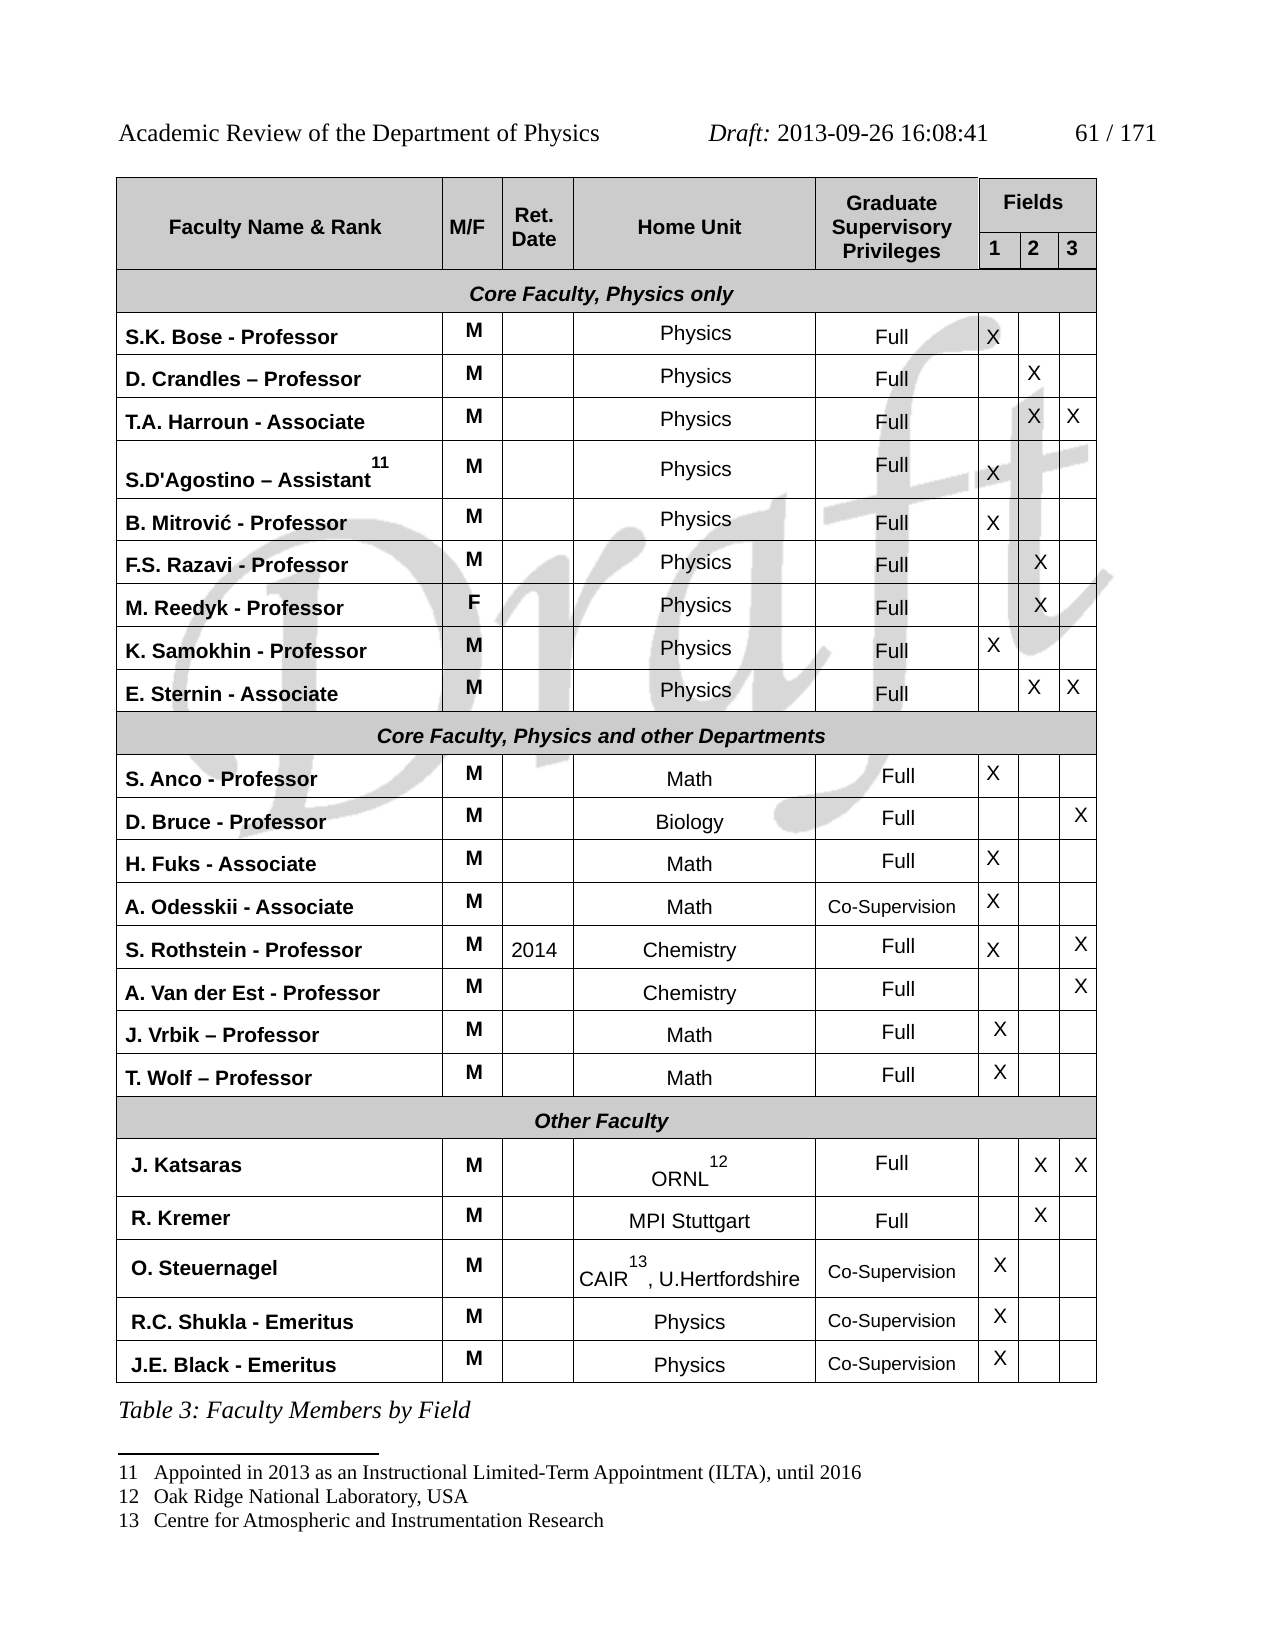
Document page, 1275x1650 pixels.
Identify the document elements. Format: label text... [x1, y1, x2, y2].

picture [979, 926, 1018, 968]
picture [118, 926, 442, 968]
picture [503, 355, 573, 397]
table_cell ORNL [574, 1139, 815, 1196]
picture [503, 627, 573, 669]
picture [503, 798, 573, 839]
table_cell K. Samokhin - Professor [117, 627, 442, 668]
table_cell Physics [574, 584, 815, 626]
table_cell S. Rothstein - Professor [117, 926, 442, 967]
picture [118, 1011, 442, 1053]
table_cell M [443, 755, 502, 797]
picture [118, 1139, 442, 1196]
table_cell T. Wolf – Professor [117, 1054, 442, 1096]
picture [816, 441, 978, 498]
table_cell [1019, 1298, 1059, 1339]
picture [1019, 499, 1059, 540]
picture [979, 1197, 1018, 1239]
table_cell M [443, 541, 502, 583]
picture [503, 1298, 573, 1340]
table_cell O. Steuernagel [117, 1240, 442, 1297]
table_cell [503, 755, 573, 797]
table_cell [1019, 755, 1059, 797]
table_cell M [443, 969, 502, 1010]
table_cell [503, 1240, 573, 1297]
table_cell X [979, 1054, 1018, 1096]
table_cell M [443, 883, 502, 925]
table_cell [1060, 1341, 1096, 1382]
table_cell Chemistry [574, 969, 815, 1010]
table_cell [503, 499, 573, 540]
table_cell Full [816, 926, 978, 967]
picture [574, 1054, 815, 1096]
text Table 3: Faculty Members by Field [118, 1395, 1157, 1424]
picture [1060, 313, 1096, 354]
picture [118, 1424, 1157, 1532]
table_cell X [979, 1298, 1018, 1339]
picture [574, 441, 815, 498]
table_cell X [979, 883, 1018, 925]
table_cell Physics [574, 398, 815, 440]
table_cell D. Crandles – Professor [117, 355, 442, 397]
picture [979, 627, 1018, 669]
table_cell R.C. Shukla - Emeritus [117, 1298, 442, 1339]
table_cell M [443, 1298, 502, 1339]
table_cell [1019, 313, 1059, 354]
table_cell S.D'Agostino – Assistant [117, 441, 442, 498]
picture [574, 1197, 815, 1239]
table_header Fields [980, 179, 1096, 232]
picture [979, 1298, 1018, 1340]
picture [1019, 798, 1059, 839]
picture [574, 398, 815, 440]
table_cell [1060, 441, 1096, 498]
picture [816, 798, 978, 839]
table_cell Other Faculty [117, 1097, 1096, 1138]
picture [979, 798, 1018, 839]
table_cell [979, 584, 1018, 626]
picture [118, 670, 442, 711]
table_header M/F [443, 178, 502, 269]
table_cell Full [816, 441, 978, 498]
picture [443, 584, 502, 626]
picture [503, 1054, 573, 1096]
table_cell Math [574, 883, 815, 925]
picture [443, 969, 502, 1010]
table_cell [503, 1011, 573, 1053]
picture [118, 398, 442, 440]
table_cell M [443, 313, 502, 354]
table_cell X [979, 441, 1018, 498]
picture [1019, 1240, 1059, 1297]
picture [443, 1341, 502, 1382]
table_cell H. Fuks - Associate [117, 840, 442, 882]
picture [443, 798, 502, 839]
table_cell J.E. Black - Emeritus [117, 1341, 442, 1382]
picture [443, 1054, 502, 1096]
table_cell Full [816, 1197, 978, 1239]
table_cell M [443, 926, 502, 967]
table_cell S.K. Bose - Professor [117, 313, 442, 354]
picture [979, 1341, 1018, 1382]
picture [979, 1139, 1018, 1196]
picture [503, 398, 573, 440]
table_cell Full [816, 398, 978, 440]
picture [574, 755, 815, 797]
table_cell CAIR, U.Hertfordshire [574, 1240, 815, 1297]
table_cell J. Katsaras [117, 1139, 442, 1196]
picture [816, 1298, 978, 1340]
picture [574, 313, 815, 354]
picture [574, 969, 815, 1010]
picture [443, 499, 502, 540]
table_cell X [1019, 541, 1059, 583]
table_cell Full [816, 670, 978, 711]
picture [1060, 926, 1096, 968]
table_cell T.A. Harroun - Associate [117, 398, 442, 440]
picture [443, 1298, 502, 1340]
table_cell Co-Supervision [816, 883, 978, 925]
picture [1060, 798, 1096, 839]
picture [979, 1011, 1018, 1053]
picture [979, 755, 1018, 797]
picture [1019, 441, 1059, 498]
picture [574, 355, 815, 397]
table_cell D. Bruce - Professor [117, 798, 442, 839]
table_cell [1019, 1341, 1059, 1382]
picture [1019, 670, 1059, 711]
picture [1019, 627, 1059, 669]
picture [1019, 1197, 1059, 1239]
table_cell X [1019, 355, 1059, 397]
table_cell [1019, 1240, 1059, 1297]
picture [1019, 1298, 1059, 1340]
table_cell 3 [1059, 233, 1096, 268]
table_cell [503, 1054, 573, 1096]
table_cell [979, 355, 1018, 397]
table_cell [979, 1139, 1018, 1196]
table_header Graduate Supervisory Privileges [816, 178, 978, 269]
table_cell [503, 670, 573, 711]
picture [816, 670, 978, 711]
table_cell [979, 1197, 1018, 1239]
picture [443, 1197, 502, 1239]
picture [1060, 355, 1096, 397]
picture [118, 355, 442, 397]
picture [443, 441, 502, 498]
table_cell E. Sternin - Associate [117, 670, 442, 711]
table_cell M [443, 355, 502, 397]
picture [503, 969, 573, 1010]
table_cell [1019, 926, 1059, 967]
picture [574, 499, 815, 540]
table_cell Full [816, 499, 978, 540]
picture [118, 1197, 442, 1239]
table_cell 2 [1021, 233, 1058, 268]
picture [1060, 398, 1096, 440]
picture [118, 118, 1157, 1395]
picture [443, 755, 502, 797]
table_cell [1019, 1011, 1059, 1053]
table_cell [979, 798, 1018, 839]
table_cell [1019, 840, 1059, 882]
picture [816, 398, 978, 440]
picture [503, 1341, 573, 1382]
table_cell M [443, 840, 502, 882]
picture [979, 1240, 1018, 1297]
picture [118, 840, 442, 882]
picture [816, 1240, 978, 1297]
table_cell X [979, 755, 1018, 797]
picture [503, 883, 573, 925]
picture [118, 313, 442, 354]
picture [443, 1139, 502, 1196]
table_cell X [1060, 1139, 1096, 1196]
picture [574, 670, 815, 711]
table_header Home Unit [574, 178, 815, 269]
table_cell M [443, 1240, 502, 1297]
picture [503, 584, 573, 626]
picture [503, 670, 573, 711]
picture [118, 541, 442, 583]
table_cell [503, 883, 573, 925]
picture [1060, 1341, 1096, 1382]
picture [1019, 584, 1059, 626]
picture [1060, 441, 1096, 498]
table_cell [1060, 541, 1096, 583]
picture [1019, 969, 1059, 1010]
picture [503, 755, 573, 797]
picture [1060, 1054, 1096, 1096]
table_cell S. Anco - Professor [117, 755, 442, 797]
table_cell J. Vrbik – Professor [117, 1011, 442, 1053]
picture [574, 627, 815, 669]
picture [816, 1139, 978, 1196]
picture [1060, 1240, 1096, 1297]
picture [816, 926, 978, 968]
picture [1019, 1341, 1059, 1382]
picture [816, 755, 978, 797]
table_cell Math [574, 1011, 815, 1053]
table_cell Physics [574, 541, 815, 583]
picture [503, 1240, 573, 1297]
table_cell [1060, 313, 1096, 354]
table_cell [1060, 355, 1096, 397]
table_header Faculty Name & Rank [117, 178, 442, 269]
picture [1019, 1139, 1059, 1196]
table_cell MPI Stuttgart [574, 1197, 815, 1239]
table_cell [503, 798, 573, 839]
picture [574, 541, 815, 583]
picture [979, 398, 1018, 440]
picture [816, 1197, 978, 1239]
table_cell [1060, 584, 1096, 626]
picture [503, 313, 573, 354]
picture [816, 355, 978, 397]
table_cell [1060, 627, 1096, 668]
table_cell Physics [574, 1341, 815, 1382]
table_cell Co-Supervision [816, 1298, 978, 1339]
table_cell X [1019, 398, 1059, 440]
picture [979, 499, 1018, 540]
picture [1019, 840, 1059, 882]
table_cell [503, 627, 573, 668]
picture [1060, 627, 1096, 669]
table_cell Co-Supervision [816, 1341, 978, 1382]
table_cell Physics [574, 499, 815, 540]
table_cell X [1060, 798, 1096, 839]
picture [443, 1240, 502, 1297]
table_cell [503, 1197, 573, 1239]
table_header Ret. Date [503, 178, 573, 269]
picture [816, 1011, 978, 1053]
table_cell X [979, 840, 1018, 882]
picture [979, 584, 1018, 626]
picture [979, 355, 1018, 397]
table_cell Full [816, 1054, 978, 1096]
table_cell Full [816, 969, 978, 1010]
table_cell X [1019, 670, 1059, 711]
picture [503, 926, 573, 968]
table_cell M [443, 798, 502, 839]
table_cell [1060, 1011, 1096, 1053]
table_cell M [443, 1139, 502, 1196]
table_cell Co-Supervision [816, 1240, 978, 1297]
table_cell X [979, 313, 1018, 354]
table_cell X [979, 1011, 1018, 1053]
picture [816, 1341, 978, 1382]
picture [816, 840, 978, 882]
picture [443, 926, 502, 968]
table_cell [503, 441, 573, 498]
picture [574, 1298, 815, 1340]
table_cell X [1060, 926, 1096, 967]
picture [574, 840, 815, 882]
picture [118, 1298, 442, 1340]
picture [118, 499, 442, 540]
table_cell [1060, 883, 1096, 925]
picture [118, 584, 442, 626]
table_cell M [443, 670, 502, 711]
table_cell [1060, 840, 1096, 882]
picture [574, 1139, 815, 1196]
table_cell F.S. Razavi - Professor [117, 541, 442, 583]
table_cell Chemistry [574, 926, 815, 967]
table_cell Math [574, 755, 815, 797]
picture [979, 541, 1018, 583]
picture [574, 883, 815, 925]
picture [118, 1240, 442, 1297]
table_cell X [979, 1240, 1018, 1297]
table_cell X [1060, 969, 1096, 1010]
picture [1060, 840, 1096, 882]
picture [1060, 584, 1096, 626]
table_cell M [443, 1054, 502, 1096]
picture [1060, 755, 1096, 797]
table_cell Full [816, 584, 978, 626]
table_cell [1019, 883, 1059, 925]
table_cell 2014 [503, 926, 573, 967]
picture [118, 1054, 442, 1096]
picture [1060, 1298, 1096, 1340]
picture [443, 627, 502, 669]
picture [1019, 1054, 1059, 1096]
picture [443, 840, 502, 882]
table_cell Physics [574, 1298, 815, 1339]
picture [503, 840, 573, 882]
picture [503, 541, 573, 583]
table_cell Physics [574, 441, 815, 498]
picture [816, 627, 978, 669]
table_cell [1019, 627, 1059, 668]
table_cell [1060, 499, 1096, 540]
picture [1060, 1197, 1096, 1239]
table_cell [1060, 1298, 1096, 1339]
table_cell Math [574, 840, 815, 882]
table_cell M. Reedyk - Professor [117, 584, 442, 626]
picture [503, 1139, 573, 1196]
table_cell [1019, 441, 1059, 498]
table_cell [1060, 1197, 1096, 1239]
table_cell Full [816, 1139, 978, 1196]
picture [574, 1011, 815, 1053]
picture [816, 883, 978, 925]
table_cell X [1060, 670, 1096, 711]
picture [574, 798, 815, 839]
picture [816, 969, 978, 1010]
picture [1060, 1011, 1096, 1053]
table_cell [503, 969, 573, 1010]
table_cell Physics [574, 355, 815, 397]
picture [118, 441, 442, 498]
picture [574, 1240, 815, 1297]
table_cell Full [816, 541, 978, 583]
table_cell X [1019, 584, 1059, 626]
table_cell M [443, 1341, 502, 1382]
picture [816, 313, 978, 354]
table_cell Full [816, 798, 978, 839]
table_cell Physics [574, 313, 815, 354]
table_cell [979, 670, 1018, 711]
table_cell X [979, 926, 1018, 967]
picture [118, 627, 442, 669]
picture [118, 798, 442, 839]
table_cell [503, 313, 573, 354]
picture [979, 670, 1018, 711]
table_cell X [979, 499, 1018, 540]
picture [1019, 313, 1059, 354]
picture [979, 1054, 1018, 1096]
picture [1019, 355, 1059, 397]
table_cell X [979, 627, 1018, 668]
table_cell [503, 355, 573, 397]
table_cell [503, 584, 573, 626]
table_cell M [443, 499, 502, 540]
table_cell [503, 398, 573, 440]
table_cell X [1019, 1197, 1059, 1239]
table_cell A. Odesskii - Associate [117, 883, 442, 925]
picture [503, 441, 573, 498]
table_cell [1060, 755, 1096, 797]
table_cell [503, 840, 573, 882]
picture [574, 926, 815, 968]
table_cell [1060, 1054, 1096, 1096]
table_cell 1 [980, 233, 1020, 268]
picture [443, 398, 502, 440]
picture [443, 541, 502, 583]
picture [1019, 398, 1059, 440]
picture [1019, 883, 1059, 925]
picture [1060, 670, 1096, 711]
table_cell B. Mitrović - Professor [117, 499, 442, 540]
table_cell Physics [574, 670, 815, 711]
picture [1019, 926, 1059, 968]
picture [979, 969, 1018, 1010]
picture [1060, 499, 1096, 540]
picture [503, 1011, 573, 1053]
picture [979, 313, 1018, 354]
picture [443, 355, 502, 397]
picture [118, 969, 442, 1010]
table_cell [503, 1341, 573, 1382]
picture [979, 883, 1018, 925]
table_cell [1019, 798, 1059, 839]
table_cell [979, 398, 1018, 440]
table_cell A. Van der Est - Professor [117, 969, 442, 1010]
table_cell Full [816, 355, 978, 397]
table_cell [1019, 969, 1059, 1010]
table_cell Core Faculty, Physics and other Departments [117, 712, 1096, 754]
table_cell [503, 1139, 573, 1196]
table_cell Full [816, 1011, 978, 1053]
table_cell Math [574, 1054, 815, 1096]
picture [1060, 541, 1096, 583]
picture [443, 1011, 502, 1053]
table_cell M [443, 627, 502, 668]
picture [1019, 755, 1059, 797]
picture [1060, 1139, 1096, 1196]
table_cell F [443, 584, 502, 626]
table_cell M [443, 441, 502, 498]
table_cell X [979, 1341, 1018, 1382]
table_cell R. Kremer [117, 1197, 442, 1239]
table_cell M [443, 1197, 502, 1239]
picture [503, 499, 573, 540]
picture [118, 1341, 442, 1382]
picture [1019, 1011, 1059, 1053]
picture [443, 670, 502, 711]
picture [816, 499, 978, 540]
table_cell [979, 541, 1018, 583]
table_cell Biology [574, 798, 815, 839]
table_cell [503, 1298, 573, 1339]
picture [443, 313, 502, 354]
table_cell [1019, 1054, 1059, 1096]
picture [1060, 883, 1096, 925]
table_cell M [443, 1011, 502, 1053]
table_cell Full [816, 755, 978, 797]
picture [979, 441, 1018, 498]
picture [979, 840, 1018, 882]
picture [1019, 541, 1059, 583]
table_cell [1060, 1240, 1096, 1297]
table_cell [979, 969, 1018, 1010]
picture [816, 541, 978, 583]
picture [816, 584, 978, 626]
table_cell X [1019, 1139, 1059, 1196]
picture [574, 1341, 815, 1382]
table_cell Full [816, 313, 978, 354]
table_cell Full [816, 840, 978, 882]
table_cell Full [816, 627, 978, 668]
picture [1060, 969, 1096, 1010]
table_cell [503, 541, 573, 583]
table_cell Physics [574, 627, 815, 668]
picture [574, 584, 815, 626]
table_cell M [443, 398, 502, 440]
table_cell [1019, 499, 1059, 540]
picture [118, 883, 442, 925]
picture [503, 1197, 573, 1239]
picture [443, 883, 502, 925]
table_cell Core Faculty, Physics only [117, 270, 1096, 312]
picture [118, 755, 442, 797]
table_cell X [1060, 398, 1096, 440]
picture [816, 1054, 978, 1096]
